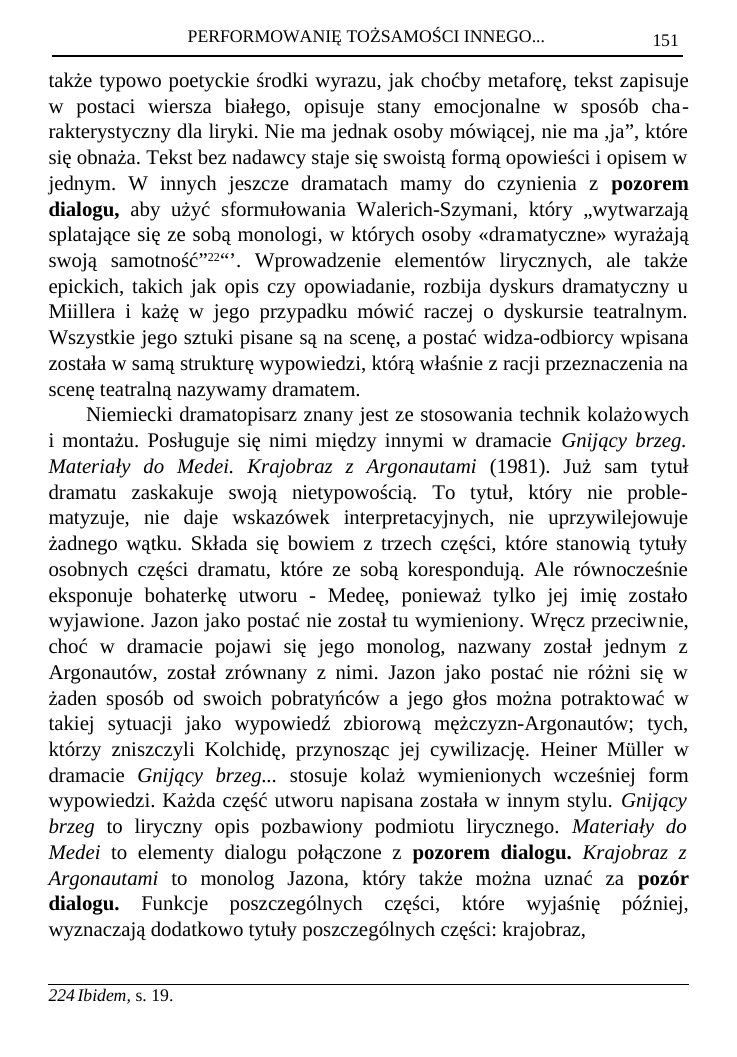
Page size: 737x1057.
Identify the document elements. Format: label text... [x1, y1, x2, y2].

list Ibidem, s. 19. [48, 985, 689, 1005]
text Niemiecki dramatopisarz znany jest ze stosowania technik kolażo­wych i montażu. Posługuje się nimi między innymi w dramacie Gnijący brzeg. Materiały do Medei. Krajobraz z Argonautami (1981). Już sam tytuł dramatu zaskakuje swoją nietypowością. To tytuł, który nie proble- matyzuje, nie daje wskazówek interpretacyjnych, nie uprzywilejowuje żadnego wątku. Składa się bowiem z trzech części, które stanowią tytuły osobnych części dramatu, które ze sobą korespondują. Ale równocześnie eksponuje bohaterkę utworu - Medeę, ponieważ tylko jej imię zostało wyjawione. Jazon jako postać nie został tu wymieniony. Wręcz przeciw­nie, choć w dramacie pojawi się jego monolog, nazwany został jednym z Argonautów, został zrównany z nimi. Jazon jako postać nie różni się w żaden sposób od swoich pobratyńców a jego głos można potrakto­wać w takiej sytuacji jako wypowiedź zbiorową mężczyzn-Argonautów; tych, którzy zniszczyli Kolchidę, przynosząc jej cywilizację. Heiner Müller w dramacie Gnijący brzeg... stosuje kolaż wymienionych wcze­śniej form wypowiedzi. Każda część utworu napisana została w innym stylu. Gnijący brzeg to liryczny opis pozbawiony podmiotu lirycznego. Materiały do Medei to elementy dialogu połączone z pozorem dialogu. Krajobraz z Argonautami to monolog Jazona, który także można uznać za pozór dialogu. Funkcje poszczególnych części, które wyjaśnię póź­niej, wyznaczają dodatkowo tytuły poszczególnych części: krajobraz, [48, 402, 689, 941]
text także typowo poetyckie środki wyrazu, jak choćby metaforę, tekst zapi­suje w postaci wiersza białego, opisuje stany emocjonalne w sposób cha­rakterystyczny dla liryki. Nie ma jednak osoby mówiącej, nie ma ,ja”, które się obnaża. Tekst bez nadawcy staje się swoistą formą opowieści i opisem w jednym. W innych jeszcze dramatach mamy do czynienia z pozorem dialogu, aby użyć sformułowania Walerich-Szymani, który „wytwarzają splatające się ze sobą monologi, w których osoby «dra­matyczne» wyrażają swoją samotność”22“’. Wprowadzenie elementów lirycznych, ale także epickich, takich jak opis czy opowiadanie, rozbija dyskurs dramatyczny u Miillera i każę w jego przypadku mówić raczej o dyskursie teatralnym. Wszystkie jego sztuki pisane są na scenę, a po­stać widza-odbiorcy wpisana została w samą strukturę wypowiedzi, którą właśnie z racji przeznaczenia na scenę teatralną nazywamy dramatem. [48, 68, 689, 401]
text PERFORMOWANIĘ TOŻSAMOŚCI INNEGO... [175, 26, 558, 46]
text 151 [652, 29, 683, 50]
